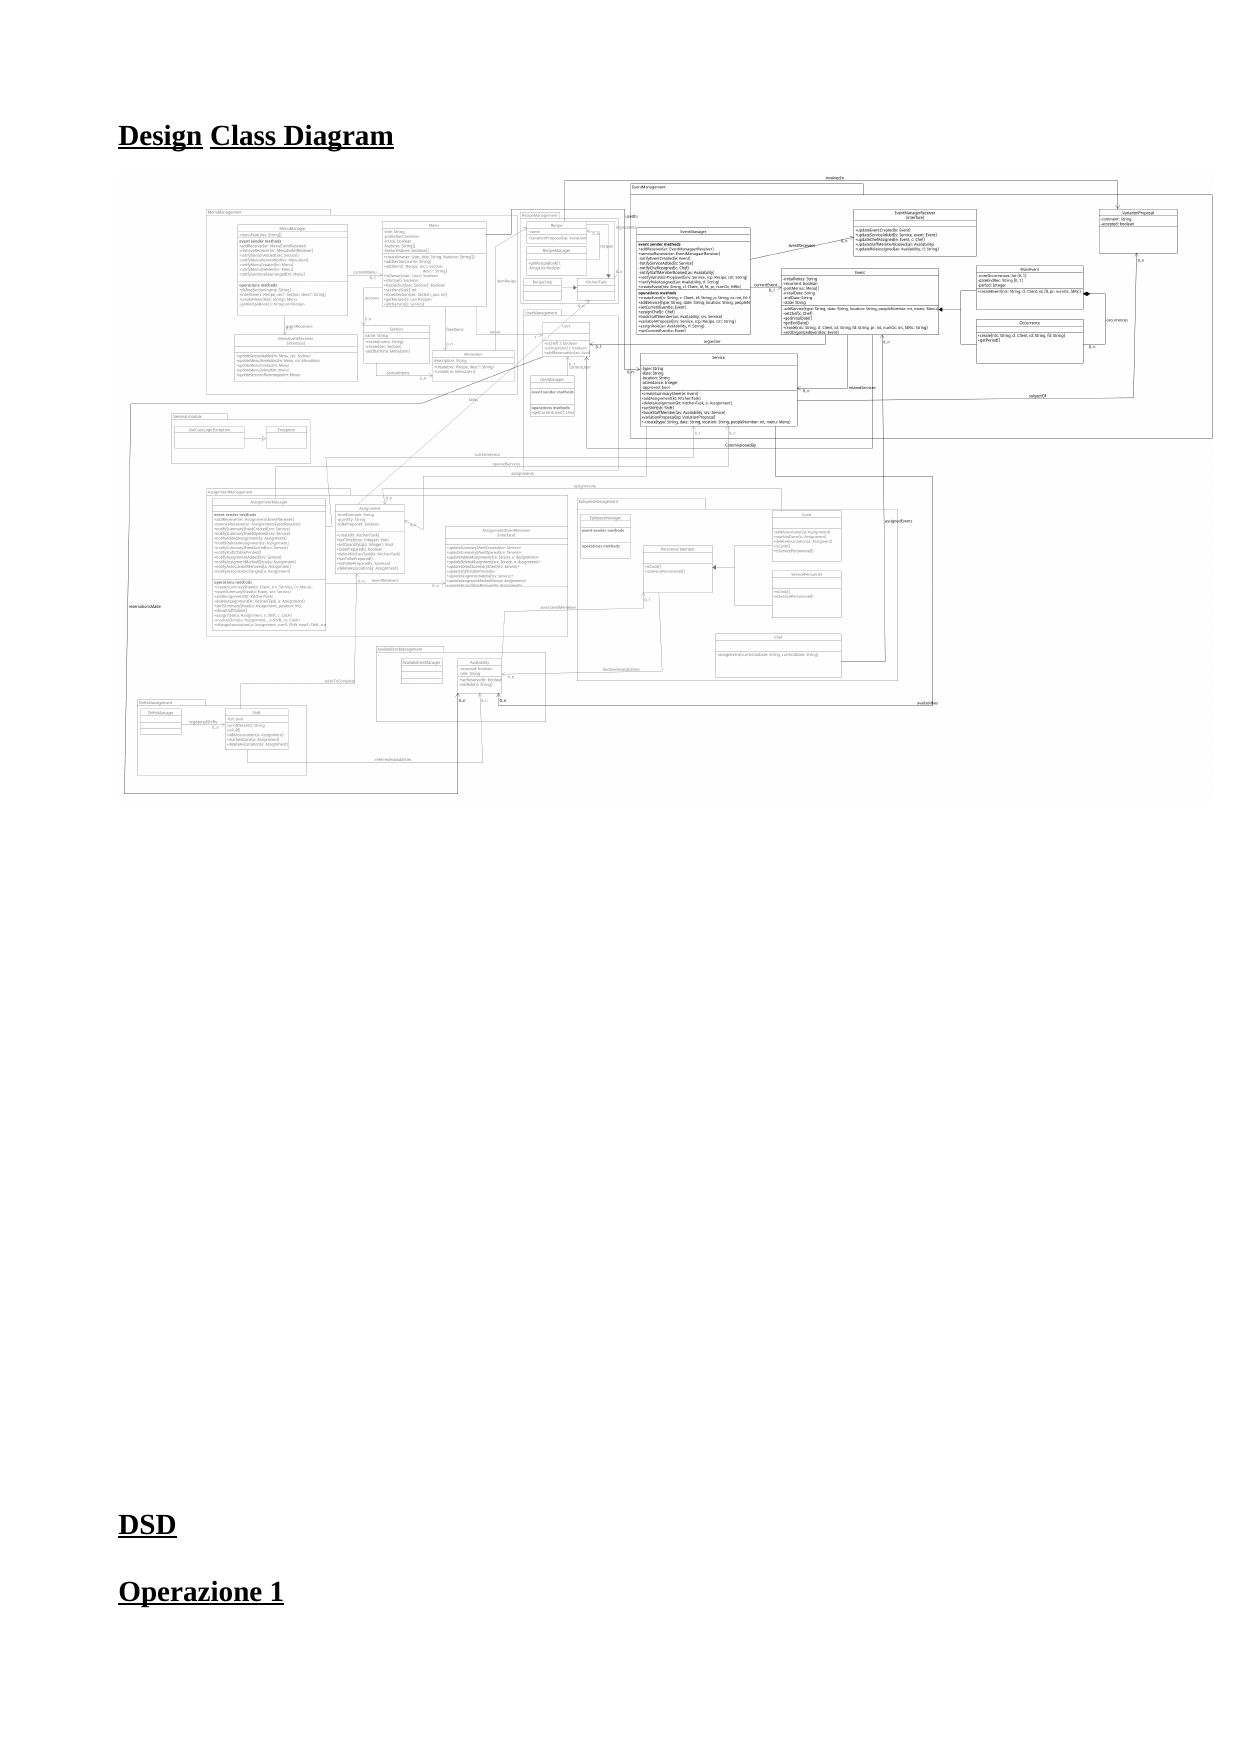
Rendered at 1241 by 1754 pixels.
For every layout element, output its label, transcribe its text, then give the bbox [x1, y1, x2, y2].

text DSD [118, 1507, 1122, 1541]
text Design Class Diagram [118, 118, 1122, 152]
text Operazione 1 [118, 1574, 1122, 1608]
picture [118, 171, 1215, 803]
